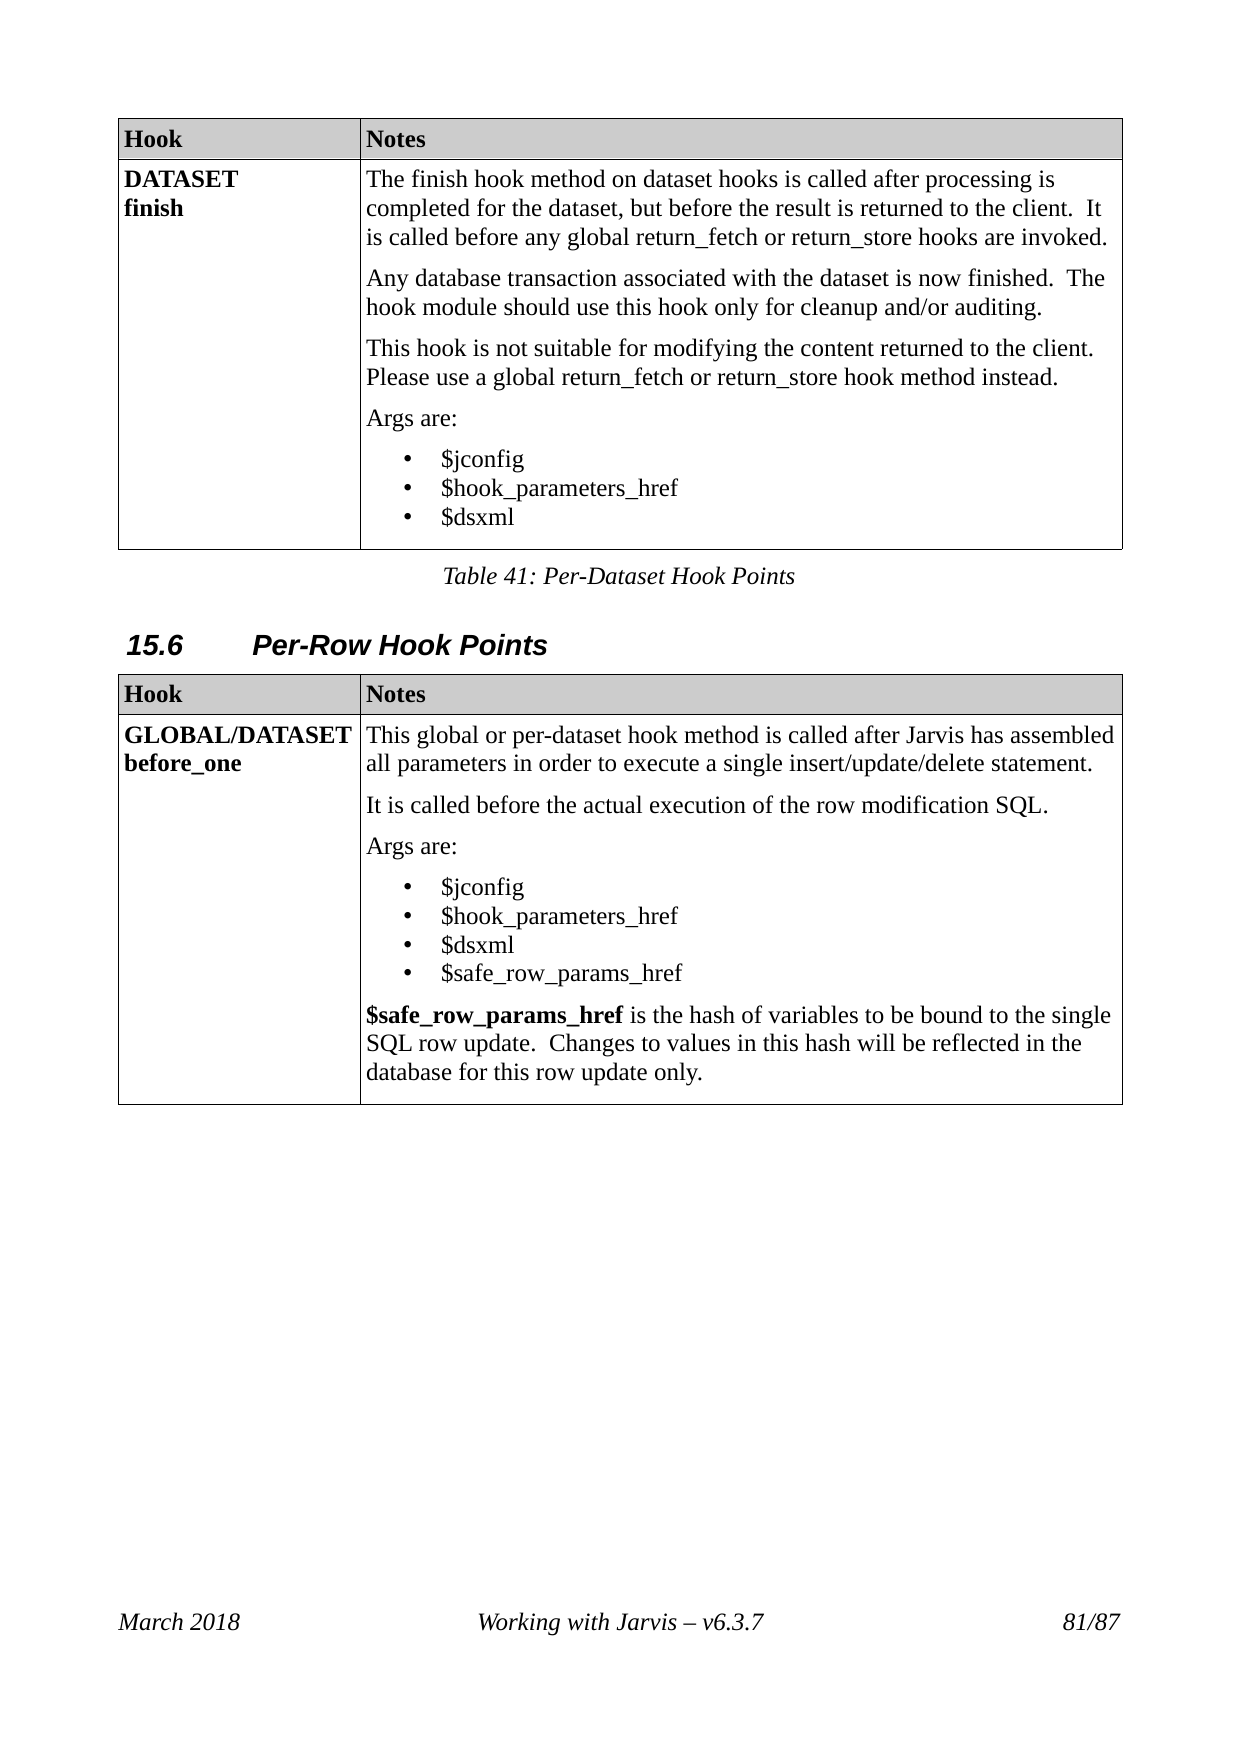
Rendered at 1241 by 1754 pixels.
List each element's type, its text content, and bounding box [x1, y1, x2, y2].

table_cell DATASET finish [119, 160, 360, 549]
table_header Hook [119, 675, 360, 714]
table_header Notes [361, 675, 1122, 714]
text Table 41: Per-Dataset Hook Points [118, 561, 1122, 590]
table_cell The finish hook method on dataset hooks is called after processing is completed for the dataset, but before the result is returned to the client. It is called before any global return_fetch or return_store hooks are invoked. Any database transaction associated with the dataset is now finished. The hook module should use this hook only for cleanup and/or auditing. This hook is not suitable for modifying the content returned to the client. Please use a global return_fetch or return_store hook method instead. Args are: $jconfig $hook_parameters_href $dsxml [361, 160, 1122, 549]
table_header Notes [361, 119, 1122, 158]
table_cell GLOBAL/DATASET before_one [119, 715, 360, 1104]
table_header Hook [119, 119, 360, 158]
subtitle Per-Row Hook Points [118, 628, 1122, 661]
table_cell This global or per-dataset hook method is called after Jarvis has assembled all parameters in order to execute a single insert/update/delete statement. It is called before the actual execution of the row modification SQL. Args are: $jconfig $hook_parameters_href $dsxml $safe_row_params_href $safe_row_params_href is the hash of variables to be bound to the single SQL row update. Changes to values in this hash will be reflected in the database for this row update only. [361, 715, 1122, 1104]
